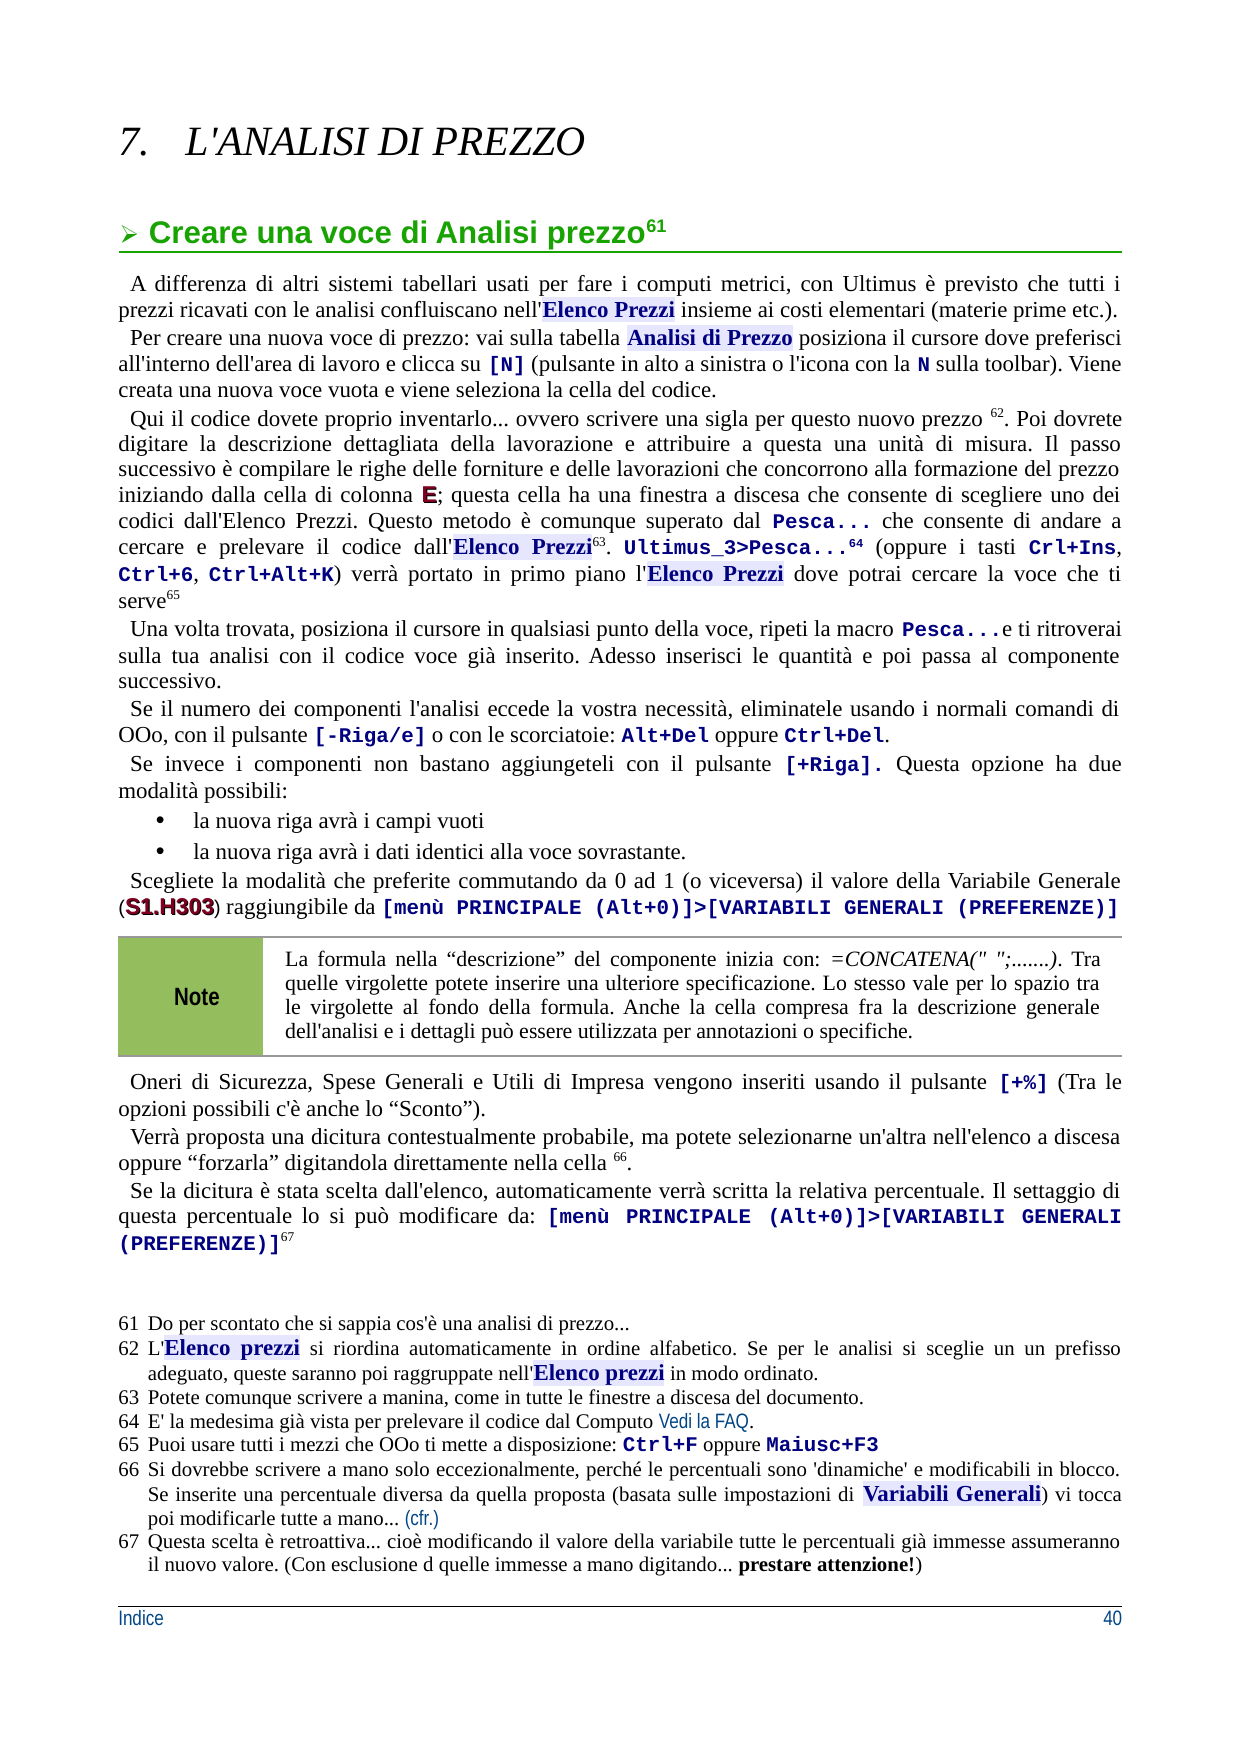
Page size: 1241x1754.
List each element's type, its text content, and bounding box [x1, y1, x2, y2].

text Scegliete la modalità che preferite commutando da 0 ad 1 (o viceversa) il valore della Variabile Generale (S1.H303) raggiungibile da [menù PRINCIPALE (Alt+0)]>[VARIABILI GENERALI (PREFERENZE)] [118, 868, 1122, 920]
text Verrà proposta una dicitura contestualmente probabile, ma potete selezionarne un'altra nell'elenco a discesa oppure “forzarla” digitandola direttamente nella cella . [118, 1124, 1122, 1175]
text Una volta trovata, posiziona il cursore in qualsiasi punto della voce, ripeti la macro Pesca...e ti ritroverai sulla tua analisi con il codice voce già inserito. Adesso inserisci le quantità e poi passa al componente successivo. [118, 616, 1122, 693]
subtitle L'ANALISI DI PREZZO [118, 118, 1122, 164]
table_header Note [118, 938, 263, 1055]
text Per creare una nuova voce di prezzo: vai sulla tabella Analisi di Prezzo posiziona il cursore dove preferisci all'interno dell'area di lavoro e clicca su [N] (pulsante in alto a sinistra o l'icona con la N sulla toolbar). Viene creata una nuova voce vuota e viene seleziona la cella del codice. [118, 325, 1122, 403]
list la nuova riga avrà i dati identici alla voce sovrastante. [156, 837, 1122, 865]
text E' la medesima già vista per prelevare il codice dal Computo Vedi la FAQ. [118, 1409, 1122, 1433]
text Potete comunque scrivere a manina, come in tutte le finestre a discesa del documento. [118, 1386, 1122, 1409]
text Se invece i componenti non bastano aggiungeteli con il pulsante [+Riga]. Questa opzione ha due modalità possibili: [118, 751, 1122, 803]
text A differenza di altri sistemi tabellari usati per fare i computi metrici, con Ultimus è previsto che tutti i prezzi ricavati con le analisi confluiscano nell'Elenco Prezzi insieme ai costi elementari (materie prime etc.). [118, 271, 1122, 322]
text L'Elenco prezzi si riordina automaticamente in ordine alfabetico. Se per le analisi si sceglie un un prefisso adeguato, queste saranno poi raggruppate nell'Elenco prezzi in modo ordinato. [118, 1335, 1122, 1386]
text Se il numero dei componenti l'analisi eccede la vostra necessità, eliminatele usando i normali comandi di OOo, con il pulsante [-Riga/e] o con le scorciatoie: Alt+Del oppure Ctrl+Del. [118, 696, 1122, 748]
text Questa scelta è retroattiva... cioè modificando il valore della variabile tutte le percentuali già immesse assumeranno il nuovo valore. (Con esclusione d quelle immesse a mano digitando... prestare attenzione!) [118, 1530, 1122, 1576]
text Oneri di Sicurezza, Spese Generali e Utili di Impresa vengono inseriti usando il pulsante [+%] (Tra le opzioni possibili c'è anche lo “Sconto”). [118, 1069, 1122, 1121]
text Si dovrebbe scrivere a mano solo eccezionalmente, perché le percentuali sono 'dinamiche' e modificabili in blocco. Se inserite una percentuale diversa da quella proposta (basata sulle impostazioni di Variabili Generali) vi tocca poi modificarle tutte a mano... (cfr.) [118, 1457, 1122, 1530]
table_header La formula nella “descrizione” del componente inizia con: =CONCATENA(" ";.......). Tra quelle virgolette potete inserire una ulteriore specificazione. Lo stesso vale per lo spazio tra le virgolette al fondo della formula. Anche la cella compresa fra la descrizione generale dell'analisi e i dettagli può essere utilizzata per annotazioni o specifiche. [264, 938, 1122, 1055]
text Puoi usare tutti i mezzi che OOo ti mette a disposizione: Ctrl+F oppure Maiusc+F3 [118, 1433, 1122, 1457]
list la nuova riga avrà i campi vuoti [156, 806, 1122, 834]
text Se la dicitura è stata scelta dall'elenco, automaticamente verrà scritta la relativa percentuale. Il settaggio di questa percentuale lo si può modificare da: [menù PRINCIPALE (Alt+0)]>[VARIABILI GENERALI (PREFERENZE)] [118, 1178, 1122, 1257]
text Qui il codice dovete proprio inventarlo... ovvero scrivere una sigla per questo nuovo prezzo . Poi dovrete digitare la descrizione dettagliata della lavorazione e attribuire a questa una unità di misura. Il passo successivo è compilare le righe delle forniture e delle lavorazioni che concorrono alla formazione del prezzo iniziando dalla cella di colonna E; questa cella ha una finestra a discesa che consente di scegliere uno dei codici dall'Elenco Prezzi. Questo metodo è comunque superato dal Pesca... che consente di andare a cercare e prelevare il codice dall'Elenco Prezzi. Ultimus_3>Pesca... (oppure i tasti Crl+Ins, Ctrl+6, Ctrl+Alt+K) verrà portato in primo piano l'Elenco Prezzi dove potrai cercare la voce che ti serve [118, 406, 1122, 613]
list Do per scontato che si sappia cos'è una analisi di prezzo... [118, 1312, 1122, 1335]
subtitle Creare una voce di Analisi prezzo [119, 216, 1122, 251]
